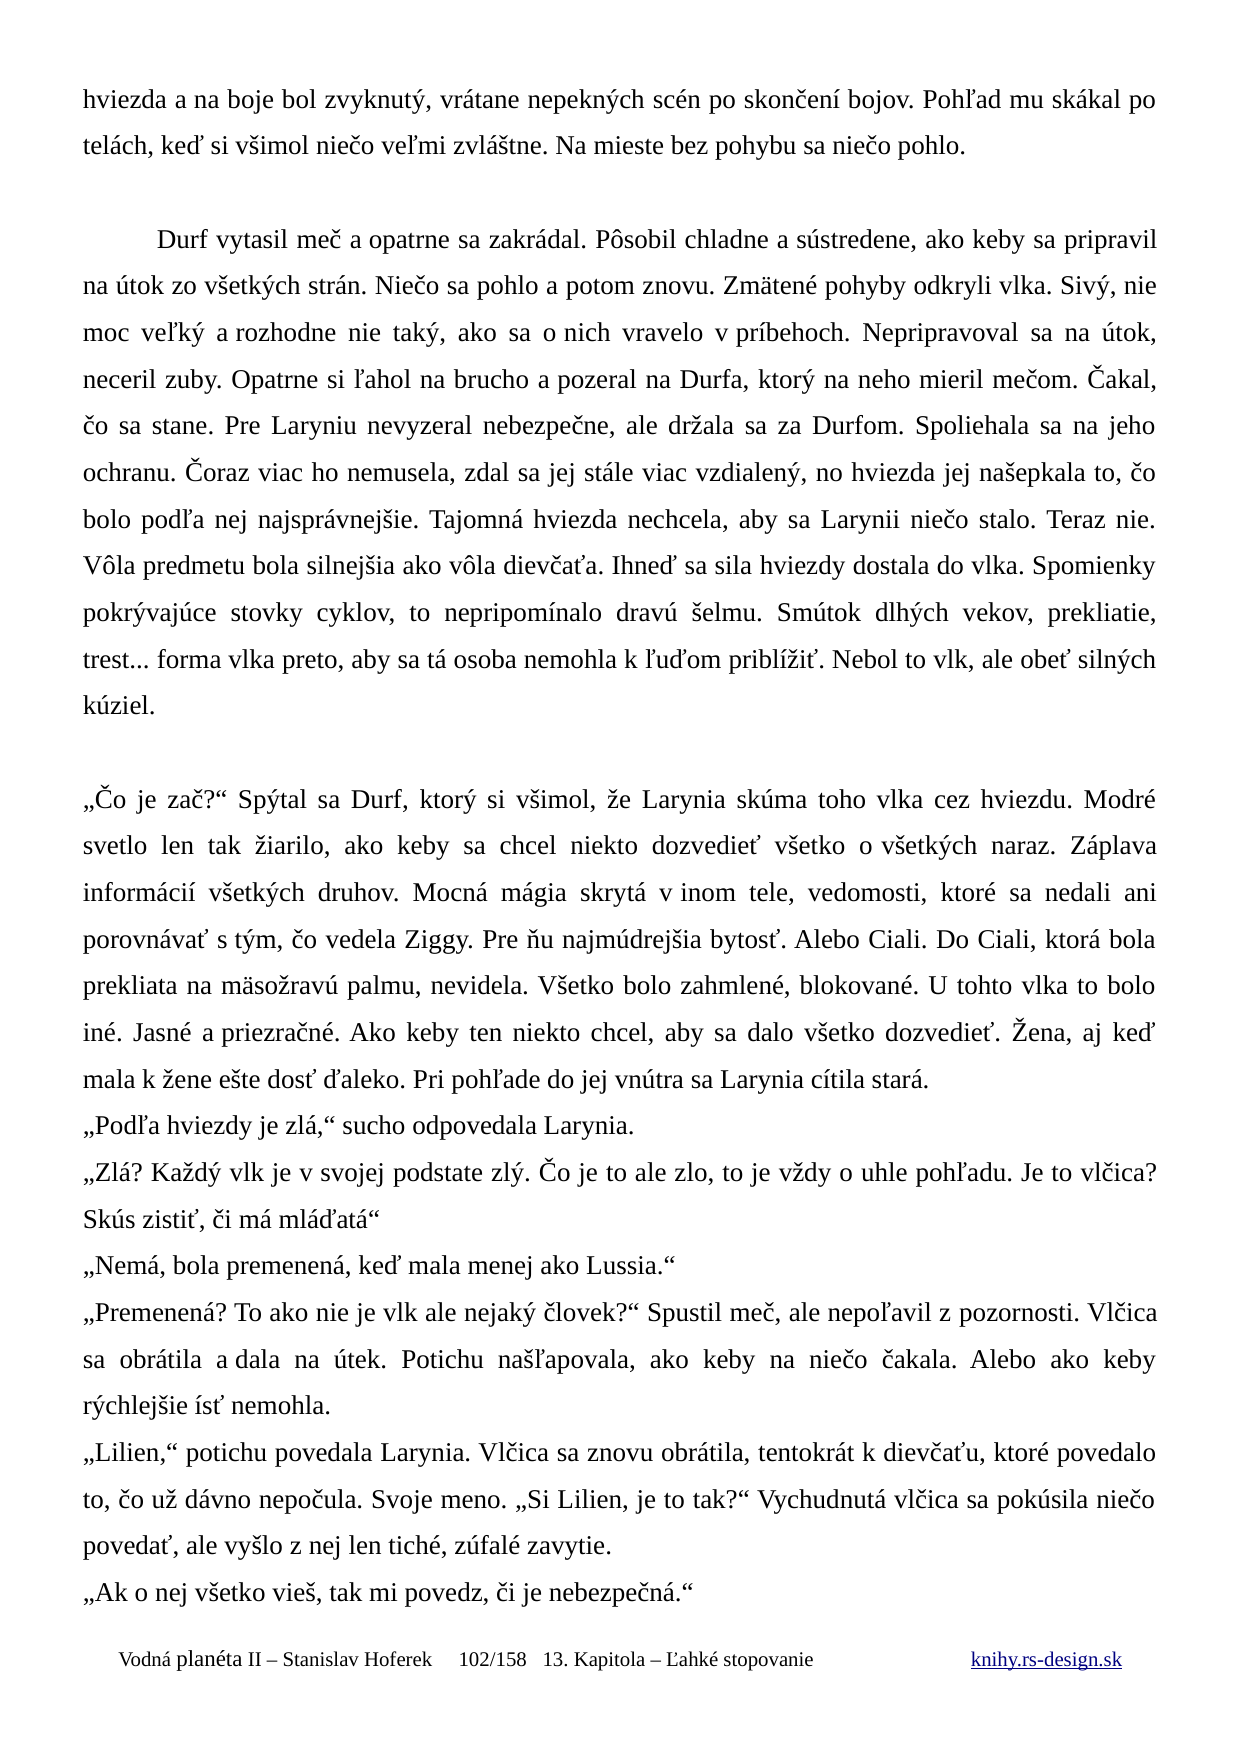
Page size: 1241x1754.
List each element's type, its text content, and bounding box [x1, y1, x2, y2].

text „Čo je zač?“ Spýtal sa Durf, ktorý si všimol, že Larynia skúma toho vlka cez hviezdu. Modré svetlo len tak žiarilo, ako keby sa chcel niekto dozvedieť všetko o všetkých naraz. Záplava informácií všetkých druhov. Mocná mágia skrytá v inom tele, vedomosti, ktoré sa nedali ani porovnávať s tým, čo vedela Ziggy. Pre ňu najmúdrejšia bytosť. Alebo Ciali. Do Ciali, ktorá bola prekliata na mäsožravú palmu, nevidela. Všetko bolo zahmlené, blokované. U tohto vlka to bolo iné. Jasné a priezračné. Ako keby ten niekto chcel, aby sa dalo všetko dozvedieť. Žena, aj keď mala k žene ešte dosť ďaleko. Pri pohľade do jej vnútra sa Larynia cítila stará. [83, 783, 1157, 1094]
text „Podľa hviezdy je zlá,“ sucho odpovedala Larynia. [83, 1109, 1157, 1141]
text Durf vytasil meč a opatrne sa zakrádal. Pôsobil chladne a sústredene, ako keby sa pripravil na útok zo všetkých strán. Niečo sa pohlo a potom znovu. Zmätené pohyby odkryli vlka. Sivý, nie moc veľký a rozhodne nie taký, ako sa o nich vravelo v príbehoch. Nepripravoval sa na útok, neceril zuby. Opatrne si ľahol na brucho a pozeral na Durfa, ktorý na neho mieril mečom. Čakal, čo sa stane. Pre Laryniu nevyzeral nebezpečne, ale držala sa za Durfom. Spoliehala sa na jeho ochranu. Čoraz viac ho nemusela, zdal sa jej stále viac vzdialený, no hviezda jej našepkala to, čo bolo podľa nej najsprávnejšie. Tajomná hviezda nechcela, aby sa Larynii niečo stalo. Teraz nie. Vôla predmetu bola silnejšia ako vôla dievčaťa. Ihneď sa sila hviezdy dostala do vlka. Spomienky pokrývajúce stovky cyklov, to nepripomínalo dravú šelmu. Smútok dlhých vekov, prekliatie, trest... forma vlka preto, aby sa tá osoba nemohla k ľuďom priblížiť. Nebol to vlk, ale obeť silných kúziel. [83, 223, 1157, 721]
text „Premenená? To ako nie je vlk ale nejaký človek?“ Spustil meč, ale nepoľavil z pozornosti. Vlčica sa obrátila a dala na útek. Potichu našľapovala, ako keby na niečo čakala. Alebo ako keby rýchlejšie ísť nemohla. [83, 1296, 1157, 1421]
text „Nemá, bola premenená, keď mala menej ako Lussia.“ [83, 1249, 1157, 1281]
text hviezda a na boje bol zvyknutý, vrátane nepekných scén po skončení bojov. Pohľad mu skákal po telách, keď si všimol niečo veľmi zvláštne. Na mieste bez pohybu sa niečo pohlo. [83, 83, 1157, 161]
text „Zlá? Každý vlk je v svojej podstate zlý. Čo je to ale zlo, to je vždy o uhle pohľadu. Je to vlčica? Skús zistiť, či má mláďatá“ [83, 1156, 1157, 1234]
text „Lilien,“ potichu povedala Larynia. Vlčica sa znovu obrátila, tentokrát k dievčaťu, ktoré povedalo to, čo už dávno nepočula. Svoje meno. „Si Lilien, je to tak?“ Vychudnutá vlčica sa pokúsila niečo povedať, ale vyšlo z nej len tiché, zúfalé zavytie. [83, 1436, 1157, 1561]
text „Ak o nej všetko vieš, tak mi povedz, či je nebezpečná.“ [83, 1576, 1157, 1607]
